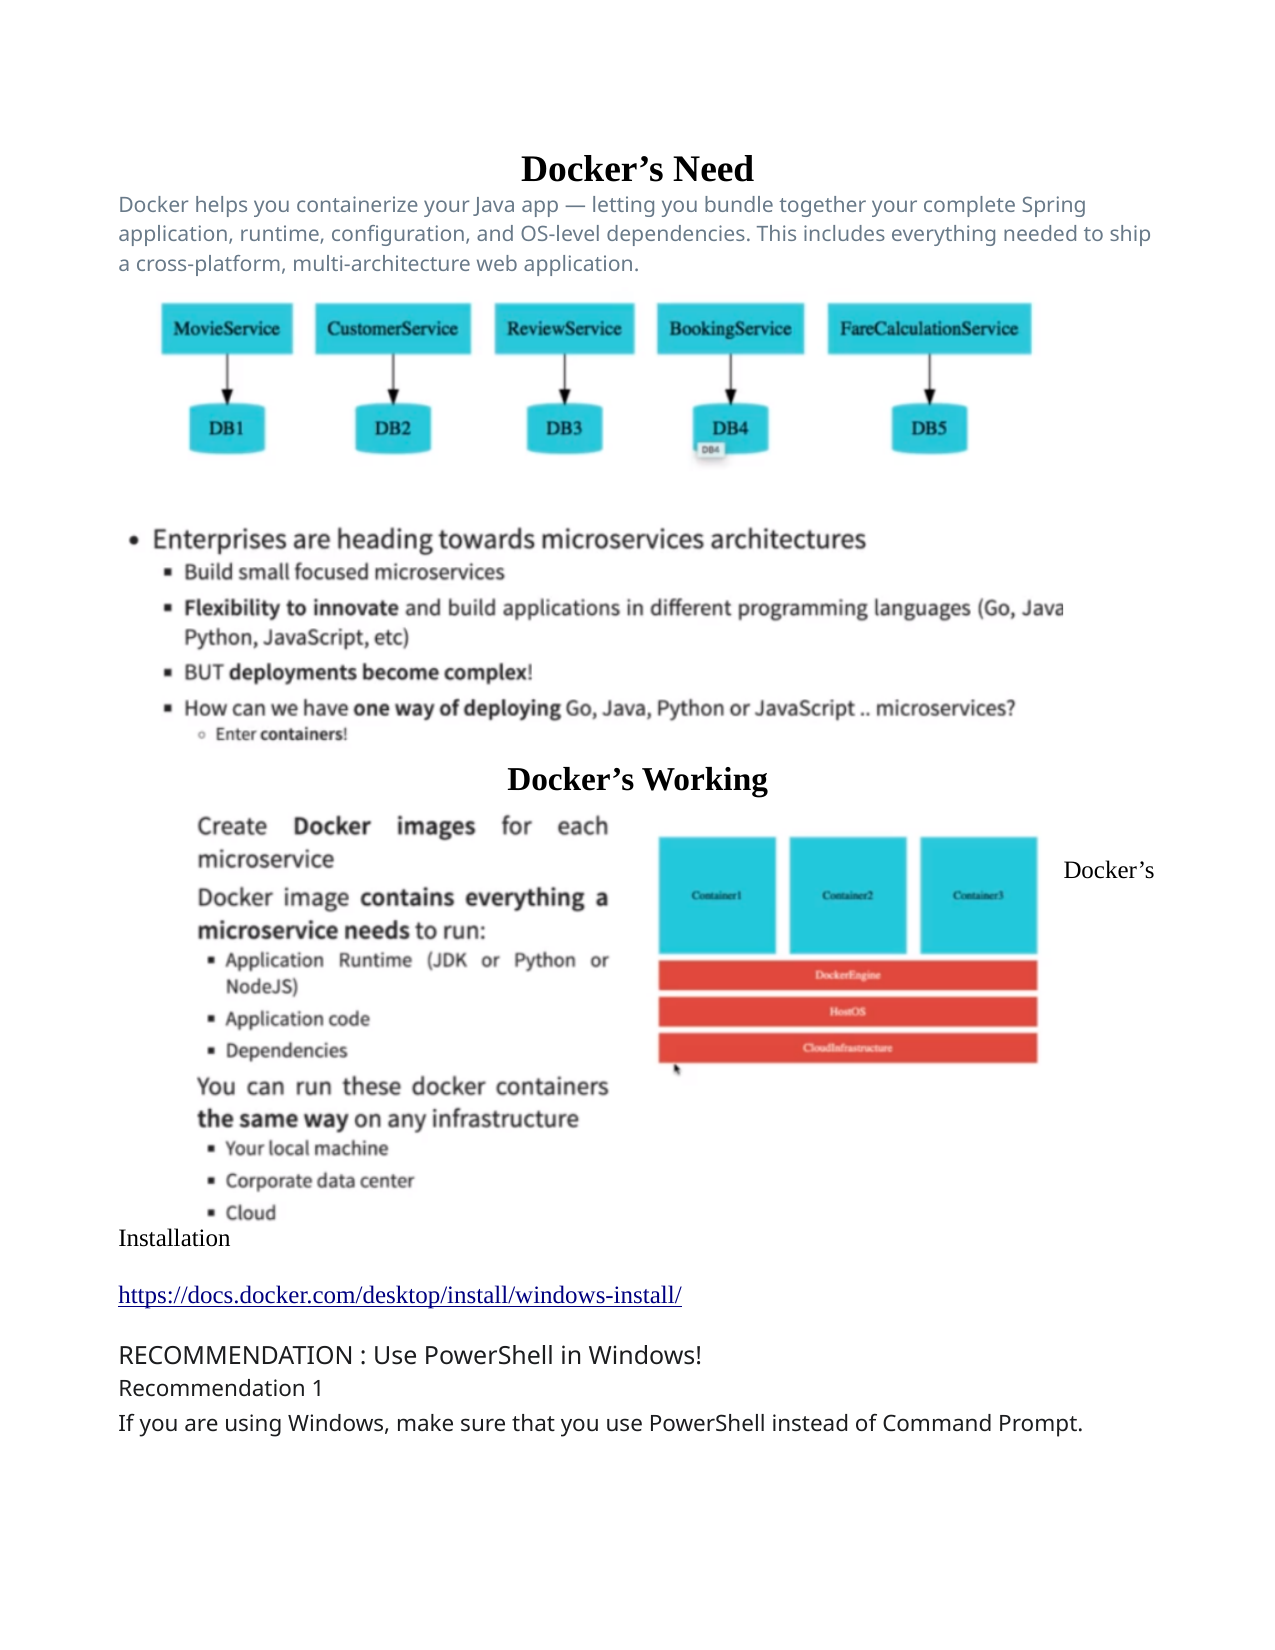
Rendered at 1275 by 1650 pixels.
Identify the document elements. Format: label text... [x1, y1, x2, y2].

picture [127, 287, 1064, 760]
text Docker helps you containerize your Java app — letting you bundle together your complete Spring application, runtime, configuration, and OS-level dependencies. This includes everything needed to ship a cross-platform, multi-architecture web application. [118, 190, 1157, 277]
text RECOMMENDATION : Use PowerShell in Windows! [118, 1338, 1157, 1372]
text If you are using Windows, make sure that you use PowerShell instead of Command Prompt. [118, 1407, 1157, 1438]
picture [195, 799, 1064, 1223]
text Docker’s Need [118, 147, 1157, 190]
text https://docs.docker.com/desktop/install/windows-install/ [118, 1281, 1157, 1309]
text Docker’s Installation [118, 1223, 1157, 1252]
text Docker’s Working [118, 760, 1157, 797]
text Recommendation 1 [118, 1372, 1157, 1403]
